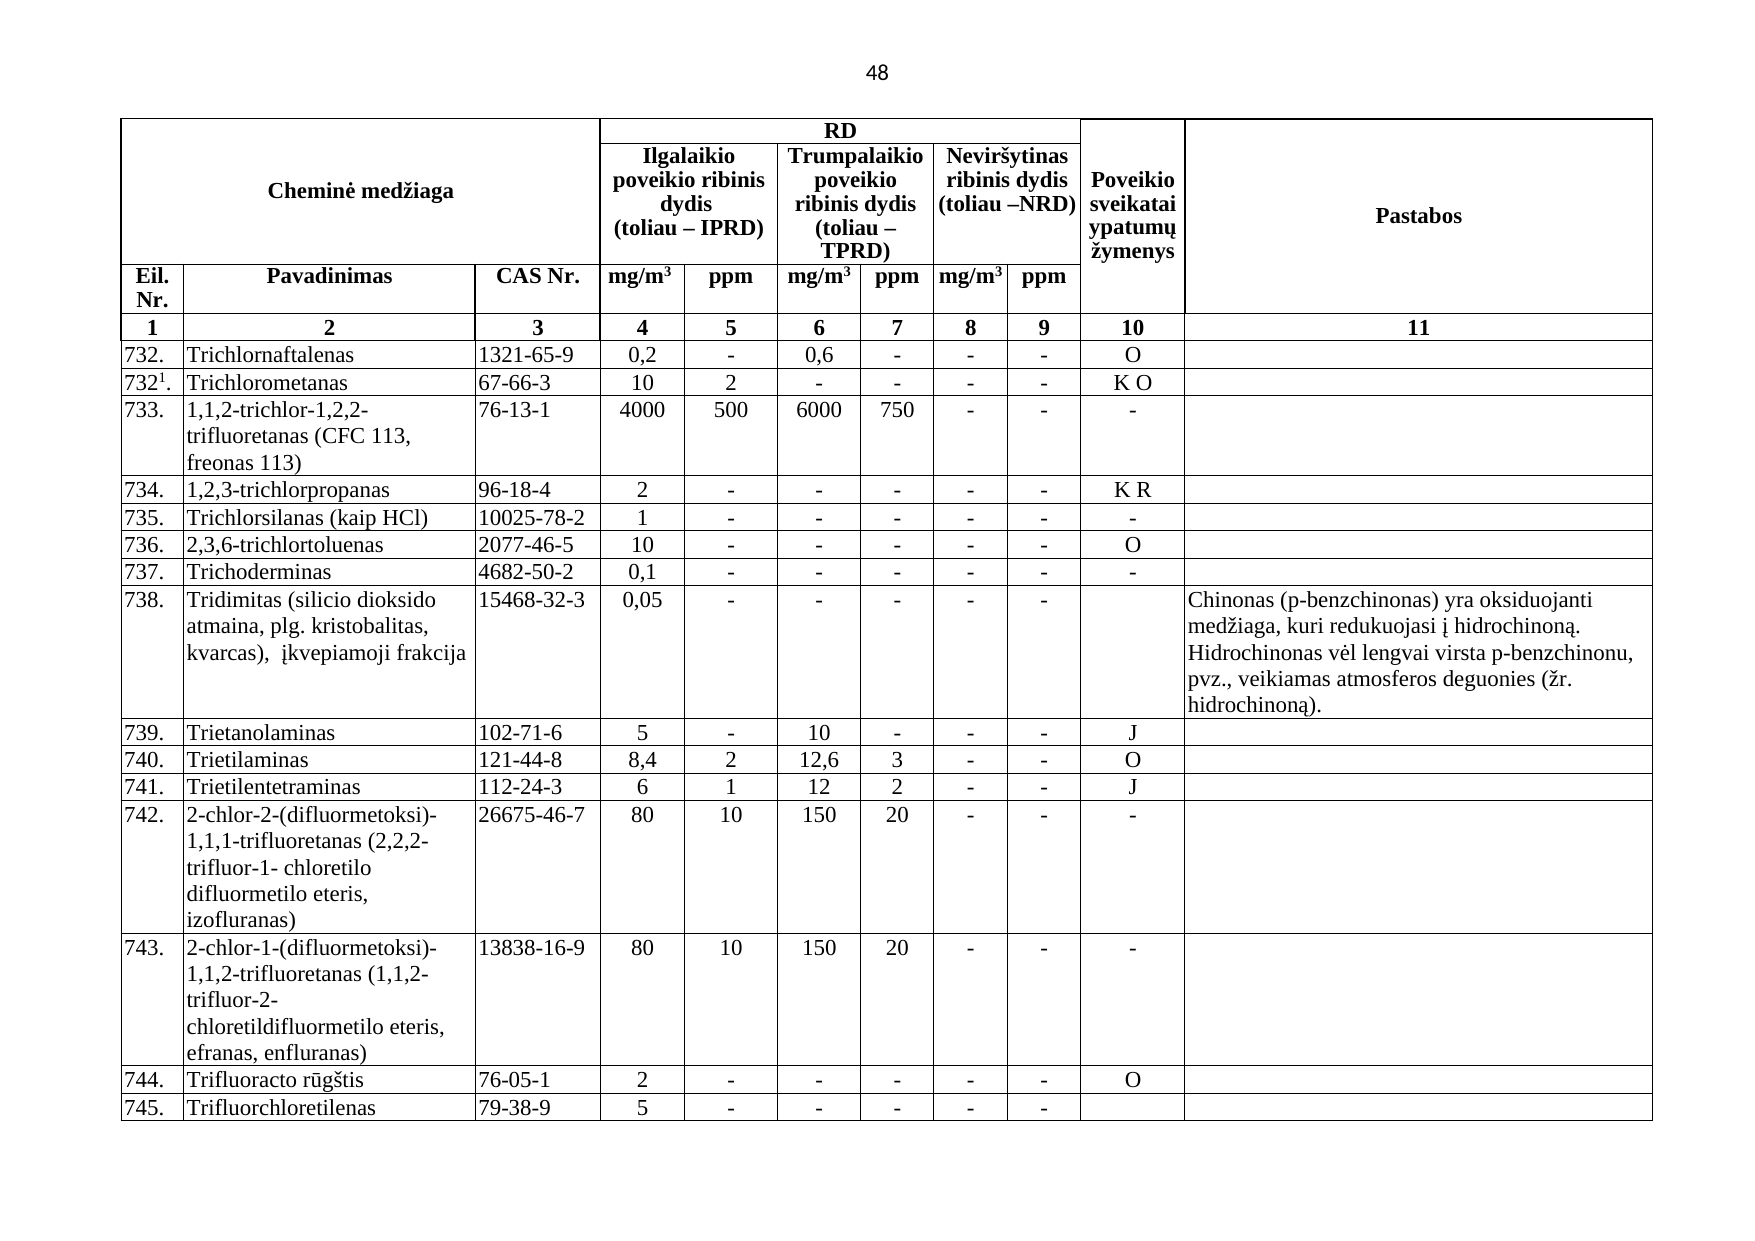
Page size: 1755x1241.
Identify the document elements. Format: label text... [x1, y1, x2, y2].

table_cell 732. [122, 341, 183, 368]
table_cell - [934, 746, 1007, 772]
table_cell - [1008, 531, 1080, 557]
table_cell 745. [122, 1094, 183, 1120]
table_cell 735. [122, 504, 183, 530]
table_cell Tridimitas (silicio dioksido atmaina, plg. kristobalitas, kvarcas), įkvepiamoji frakcija [184, 586, 475, 718]
table_cell ppm [1008, 265, 1080, 312]
table_cell 744. [122, 1066, 183, 1093]
table_cell 67-66-3 [476, 369, 600, 395]
table_cell - [934, 801, 1007, 933]
table_cell O [1081, 341, 1184, 368]
table_cell - [861, 369, 933, 395]
table_cell - [861, 531, 933, 557]
table_cell mg/m3 [778, 265, 860, 312]
table_cell 10 [685, 801, 777, 933]
table_cell - [934, 1066, 1007, 1093]
table_cell - [685, 559, 777, 585]
table_cell - [1008, 746, 1080, 772]
table_cell - [1081, 801, 1184, 933]
table_cell 150 [778, 934, 860, 1065]
table_cell - [1008, 396, 1080, 475]
table_cell 0,6 [778, 341, 860, 368]
table_cell - [1008, 504, 1080, 530]
table_cell 734. [122, 476, 183, 503]
table_cell - [934, 586, 1007, 718]
table_cell 4682-50-2 [476, 559, 600, 585]
table_cell - [685, 531, 777, 557]
table_cell 12 [778, 774, 860, 800]
table_cell - [861, 341, 933, 368]
table_cell - [934, 774, 1007, 800]
table_cell 1321-65-9 [476, 341, 600, 368]
table_cell - [778, 504, 860, 530]
table_cell - [1008, 719, 1080, 745]
table_cell 79-38-9 [476, 1094, 600, 1120]
table_cell [1185, 504, 1652, 530]
table_cell 112-24-3 [476, 774, 600, 800]
table_cell [1185, 774, 1652, 800]
table_header RD [601, 119, 1080, 143]
table_cell Trietilaminas [184, 746, 475, 772]
table_cell 1,2,3-trichlorpropanas [184, 476, 475, 503]
table_cell - [934, 504, 1007, 530]
table_cell 96-18-4 [476, 476, 600, 503]
table_header Cheminė medžiaga [122, 119, 599, 263]
table_cell - [861, 476, 933, 503]
table_cell - [861, 504, 933, 530]
table_cell mg/m3 [601, 265, 684, 312]
table_cell 12,6 [778, 746, 860, 772]
table_cell 500 [685, 396, 777, 475]
table_cell - [778, 559, 860, 585]
table_cell - [861, 559, 933, 585]
table_cell - [778, 476, 860, 503]
table_cell [1185, 934, 1652, 1065]
table_cell 3 [476, 314, 599, 340]
table_cell - [778, 586, 860, 718]
table_cell 739. [122, 719, 183, 745]
table_cell 2 [861, 774, 933, 800]
table_cell 8 [934, 314, 1007, 340]
table_cell 26675-46-7 [476, 801, 600, 933]
table_cell J [1081, 774, 1184, 800]
table_cell - [934, 719, 1007, 745]
table_cell - [1081, 559, 1184, 585]
table_cell 1 [685, 774, 777, 800]
table_header Pastabos [1186, 120, 1652, 312]
table_cell 7 [861, 314, 933, 340]
table_cell 10 [685, 934, 777, 1065]
table_cell 11 [1185, 314, 1652, 340]
table_cell [1185, 746, 1652, 772]
table_cell - [1008, 934, 1080, 1065]
table_cell 2 [685, 369, 777, 395]
table_cell 733. [122, 396, 183, 475]
table_cell [1081, 586, 1184, 718]
table_cell 2 [601, 476, 684, 503]
table_cell - [1081, 504, 1184, 530]
table_cell K R [1081, 476, 1184, 503]
table_cell [1185, 396, 1652, 475]
table_cell - [685, 341, 777, 368]
table_cell O [1081, 531, 1184, 557]
table_cell 2-chlor-1-(difluormetoksi)-1,1,2-trifluoretanas (1,1,2-trifluor-2- chloretildifluormetilo eteris, efranas, enfluranas) [184, 934, 475, 1065]
table_cell 10 [601, 531, 684, 557]
table_cell [1185, 531, 1652, 557]
table_cell 5 [685, 314, 777, 340]
table_cell 80 [601, 801, 684, 933]
table_cell 10025-78-2 [476, 504, 600, 530]
table_cell 2-chlor-2-(difluormetoksi)-1,1,1-trifluoretanas (2,2,2-trifluor-1- chloretilo difluormetilo eteris, izofluranas) [184, 801, 475, 933]
table_cell 740. [122, 746, 183, 772]
table_cell Trietilentetraminas [184, 774, 475, 800]
table_cell 102-71-6 [476, 719, 600, 745]
table_cell 737. [122, 559, 183, 585]
table_cell 743. [122, 934, 183, 1065]
table_cell - [778, 369, 860, 395]
table_cell mg/m3 [934, 265, 1007, 312]
table_cell Trichlorsilanas (kaip HCl) [184, 504, 475, 530]
table_cell K O [1081, 369, 1184, 395]
table_cell 76-05-1 [476, 1066, 600, 1093]
table_cell 15468-32-3 [476, 586, 600, 718]
table_cell - [1008, 1066, 1080, 1093]
table_cell 9 [1008, 314, 1080, 340]
table_cell - [685, 586, 777, 718]
table_cell - [1008, 801, 1080, 933]
table_cell [1185, 369, 1652, 395]
table_cell Neviršytinas ribinis dydis (toliau –NRD) [934, 144, 1080, 263]
table_cell - [1008, 476, 1080, 503]
table_cell - [934, 476, 1007, 503]
table_cell 4000 [601, 396, 684, 475]
table_cell - [861, 586, 933, 718]
table_cell 80 [601, 934, 684, 1065]
table_cell 20 [861, 801, 933, 933]
table_cell 10 [778, 719, 860, 745]
table_cell 6000 [778, 396, 860, 475]
table_cell 1 [122, 314, 183, 340]
table_cell 8,4 [601, 746, 684, 772]
table_cell 738. [122, 586, 183, 718]
table_cell - [1008, 586, 1080, 718]
table_cell Ilgalaikio poveikio ribinis dydis (toliau – IPRD) [601, 144, 777, 263]
table_cell 5 [601, 1094, 684, 1120]
table_cell Pavadinimas [184, 265, 474, 312]
table_cell 0,1 [601, 559, 684, 585]
table_cell - [861, 1066, 933, 1093]
table_cell - [685, 719, 777, 745]
table_cell 7321. [122, 369, 183, 395]
table_cell 750 [861, 396, 933, 475]
table_cell 0,05 [601, 586, 684, 718]
table_cell O [1081, 1066, 1184, 1093]
table_cell 20 [861, 934, 933, 1065]
table_cell - [685, 1066, 777, 1093]
table_cell - [685, 1094, 777, 1120]
table_cell - [934, 341, 1007, 368]
table_cell J [1081, 719, 1184, 745]
table_cell 10 [1081, 314, 1184, 340]
table_cell 6 [601, 774, 684, 800]
table_cell CAS Nr. [476, 265, 599, 312]
table_cell 736. [122, 531, 183, 557]
table_cell O [1081, 746, 1184, 772]
table_cell Trichoderminas [184, 559, 475, 585]
table_cell ppm [685, 265, 777, 312]
table_cell [1185, 476, 1652, 503]
table_cell 10 [601, 369, 684, 395]
table_header Poveikio sveikatai ypatumų žymenys [1081, 120, 1184, 312]
table_cell Trietanolaminas [184, 719, 475, 745]
table_cell [1185, 801, 1652, 933]
table_cell - [934, 934, 1007, 1065]
table_cell - [1081, 934, 1184, 1065]
table_cell [1185, 1094, 1652, 1120]
table_cell [1185, 341, 1652, 368]
table_cell 2 [601, 1066, 684, 1093]
table_cell - [934, 1094, 1007, 1120]
table_cell - [1008, 559, 1080, 585]
table_cell Chinonas (p-benzchinonas) yra oksiduojanti medžiaga, kuri redukuojasi į hidrochinoną. Hidrochinonas vėl lengvai virsta p-benzchinonu, pvz., veikiamas atmosferos deguonies (žr. hidrochinoną). [1185, 586, 1652, 718]
table_cell - [934, 369, 1007, 395]
table_cell 2,3,6-trichlortoluenas [184, 531, 475, 557]
table_cell 2 [685, 746, 777, 772]
table_cell Trumpalaikio poveikio ribinis dydis (toliau –TPRD) [778, 144, 933, 263]
table_cell [1185, 719, 1652, 745]
table_cell [1185, 1066, 1652, 1093]
table_cell - [685, 476, 777, 503]
table_cell ppm [861, 265, 933, 312]
table_cell 4 [601, 314, 684, 340]
table_cell 741. [122, 774, 183, 800]
table_cell 3 [861, 746, 933, 772]
table_cell [1185, 559, 1652, 585]
table_cell - [1081, 396, 1184, 475]
table_cell 2077-46-5 [476, 531, 600, 557]
table_cell - [934, 531, 1007, 557]
table_cell 121-44-8 [476, 746, 600, 772]
table_cell Trifluoracto rūgštis [184, 1066, 475, 1093]
table_cell Trichlorometanas [184, 369, 475, 395]
table_cell - [1008, 774, 1080, 800]
table_cell - [778, 531, 860, 557]
table_cell - [861, 719, 933, 745]
table_cell - [1008, 369, 1080, 395]
table_cell - [1008, 1094, 1080, 1120]
table_cell - [934, 396, 1007, 475]
table_cell - [1008, 341, 1080, 368]
table_cell 0,2 [601, 341, 684, 368]
table_cell 5 [601, 719, 684, 745]
table_cell 6 [778, 314, 860, 340]
table_cell Trifluorchloretilenas [184, 1094, 475, 1120]
table_cell 76-13-1 [476, 396, 600, 475]
table_cell - [778, 1094, 860, 1120]
table_cell Eil. Nr. [122, 265, 183, 312]
table_cell 13838-16-9 [476, 934, 600, 1065]
table_cell - [685, 504, 777, 530]
table_cell 2 [184, 314, 474, 340]
table_cell 150 [778, 801, 860, 933]
table_cell [1081, 1094, 1184, 1120]
table_cell 1 [601, 504, 684, 530]
table_cell 742. [122, 801, 183, 933]
table_cell - [778, 1066, 860, 1093]
table_cell - [861, 1094, 933, 1120]
table_cell Trichlornaftalenas [184, 341, 475, 368]
table_cell - [934, 559, 1007, 585]
table_cell 1,1,2-trichlor-1,2,2-trifluoretanas (CFC 113, freonas 113) [184, 396, 475, 475]
